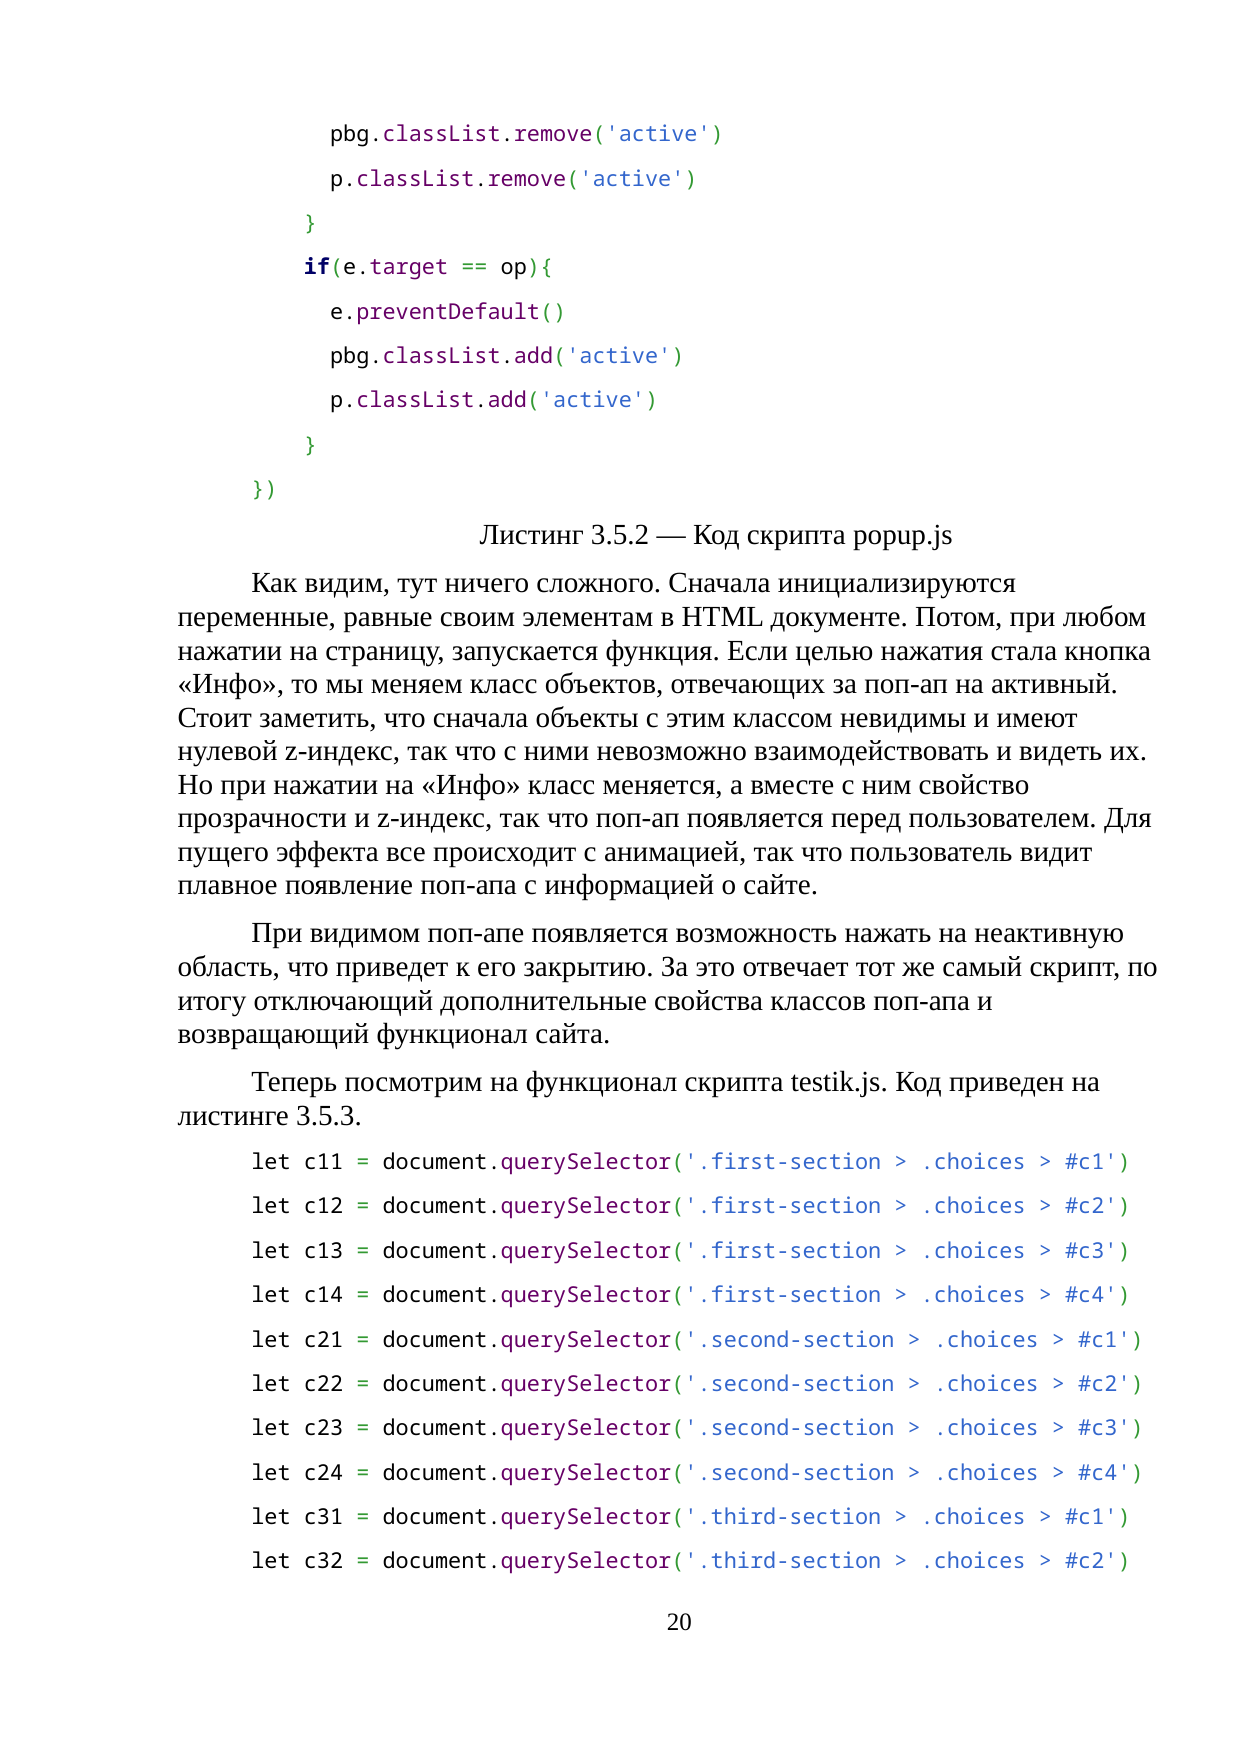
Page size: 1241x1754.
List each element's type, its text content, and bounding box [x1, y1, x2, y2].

text } [177, 207, 1181, 237]
text pbg.classList.remove('active') [177, 118, 1181, 148]
text let c32 = document.querySelector('.third-section > .choices > #c2') [177, 1545, 1181, 1575]
text let c21 = document.querySelector('.second-section > .choices > #c1') [177, 1323, 1181, 1353]
text Теперь посмотрим на функционал скрипта testik.js. Код приведен на листинге 3.5.3. [177, 1064, 1181, 1131]
text }) [177, 473, 1181, 503]
text let c31 = document.querySelector('.third-section > .choices > #c1') [177, 1501, 1181, 1531]
text if(e.target == op){ [177, 251, 1181, 281]
text let c12 = document.querySelector('.first-section > .choices > #c2') [177, 1190, 1181, 1220]
text let c22 = document.querySelector('.second-section > .choices > #c2') [177, 1368, 1181, 1398]
text let c23 = document.querySelector('.second-section > .choices > #c3') [177, 1412, 1181, 1442]
text let c13 = document.querySelector('.first-section > .choices > #c3') [177, 1235, 1181, 1264]
text let c14 = document.querySelector('.first-section > .choices > #c4') [177, 1279, 1181, 1309]
text pbg.classList.add('active') [177, 340, 1181, 370]
text Листинг 3.5.2 — Код скрипта popup.js [177, 517, 1181, 551]
text При видимом поп-апе появляется возможность нажать на неактивную область, что приведет к его закрытию. За это отвечает тот же самый скрипт, по итогу отключающий дополнительные свойства классов поп-апа и возвращающий функционал сайта. [177, 916, 1181, 1050]
text } [177, 429, 1181, 458]
text let c24 = document.querySelector('.second-section > .choices > #c4') [177, 1457, 1181, 1486]
text Как видим, тут ничего сложного. Сначала инициализируются переменные, равные своим элементам в HTML документе. Потом, при любом нажатии на страницу, запускается функция. Если целью нажатия стала кнопка «Инфо», то мы меняем класс объектов, отвечающих за поп-ап на активный. Стоит заметить, что сначала объекты с этим классом невидимы и имеют нулевой z-индекс, так что с ними невозможно взаимодействовать и видеть их. Но при нажатии на «Инфо» класс меняется, а вместе с ним свойство прозрачности и z-индекс, так что поп-ап появляется перед пользователем. Для пущего эффекта все происходит с анимацией, так что пользователь видит плавное появление поп-апа с информацией о сайте. [177, 566, 1181, 901]
text let c11 = document.querySelector('.first-section > .choices > #c1') [177, 1146, 1181, 1176]
text p.classList.add('active') [177, 384, 1181, 414]
text e.preventDefault() [177, 296, 1181, 325]
text p.classList.remove('active') [177, 162, 1181, 192]
